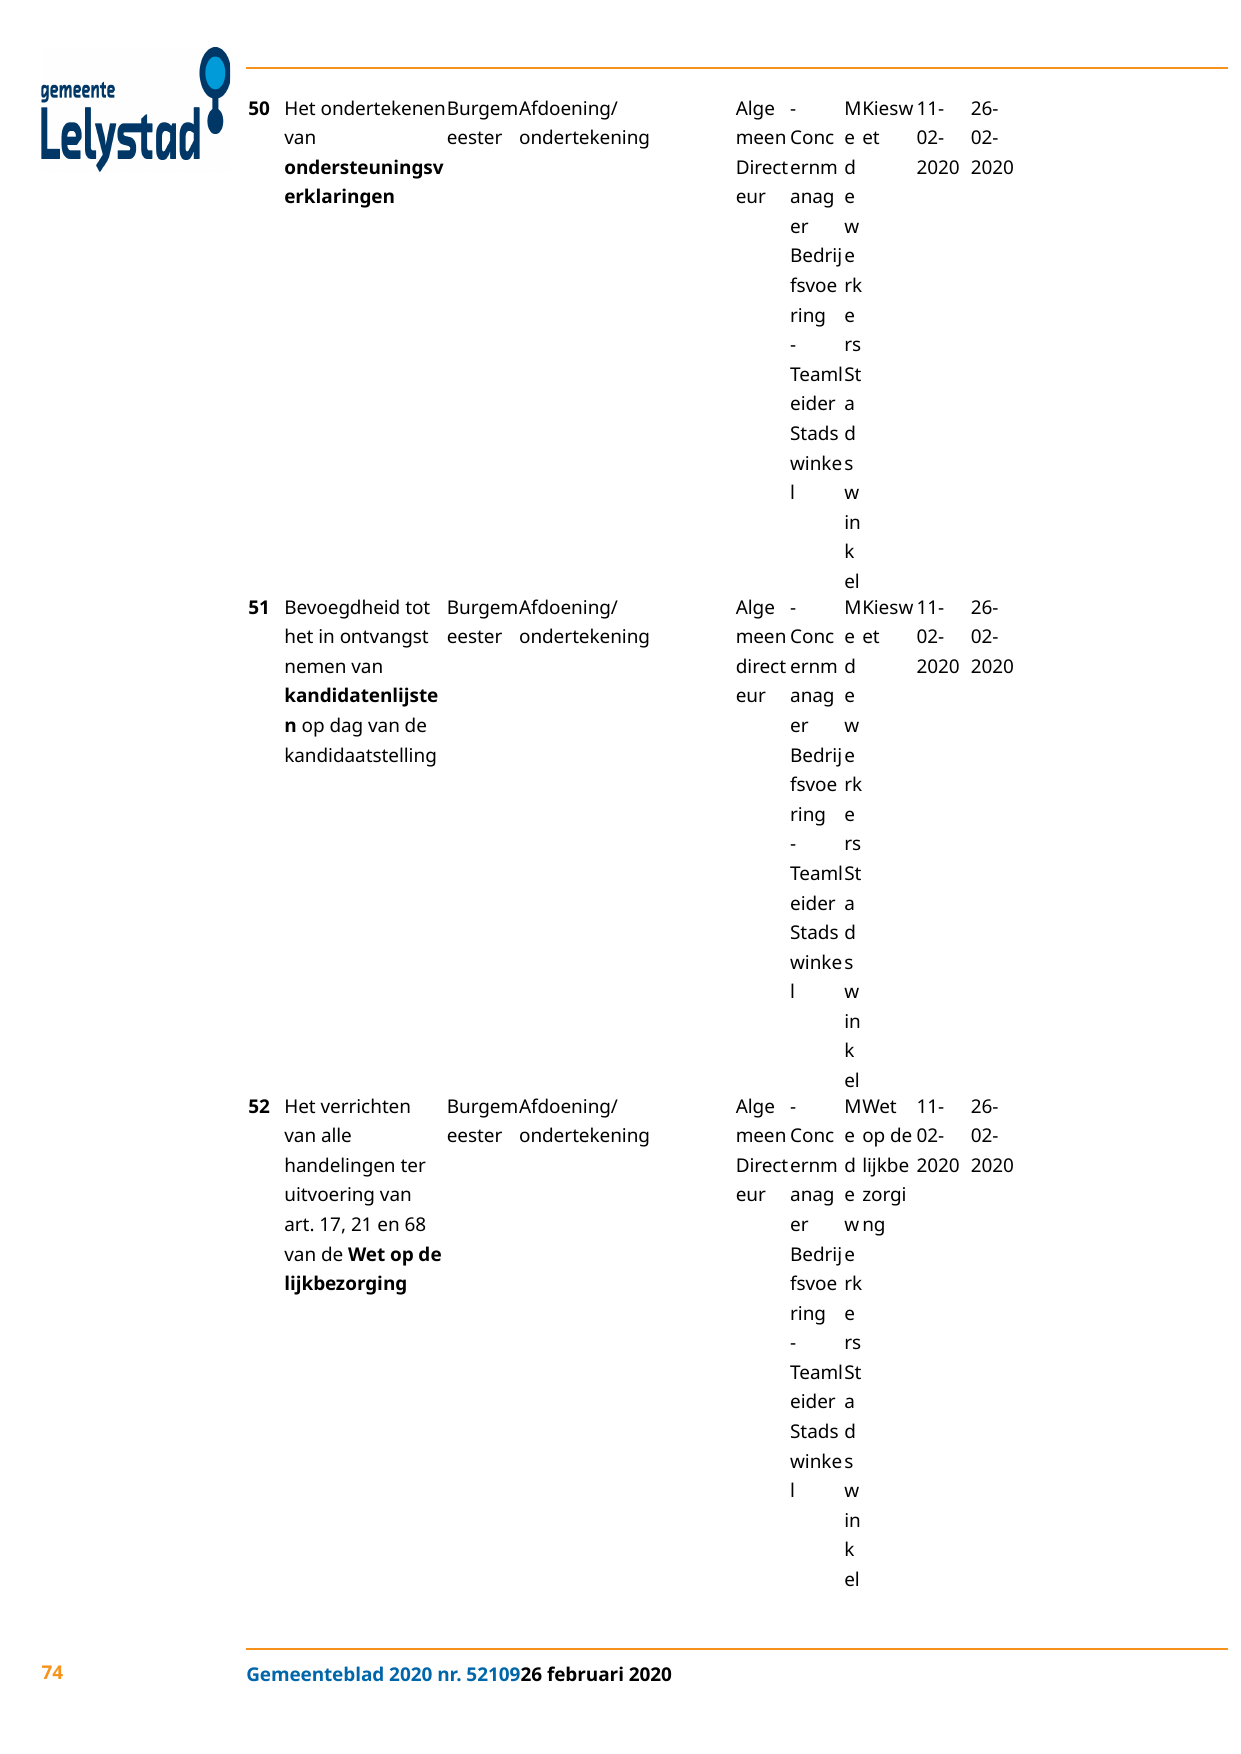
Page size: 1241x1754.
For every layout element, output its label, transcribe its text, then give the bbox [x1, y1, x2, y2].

table_cell 26-02-2020 [971, 95, 1025, 594]
table_cell - Concernmanager Bedrijfsvoering - Teamleider Stadswinkel [790, 95, 844, 594]
table_cell Afdoening/ondertekening [519, 594, 736, 1093]
table_cell Wet op de lijkbezorging [862, 1093, 916, 1592]
table_cell Medewerkers Stadswinkel [844, 594, 862, 1093]
table_cell [1025, 594, 1097, 1093]
table_cell 52 [248, 1093, 284, 1592]
table_cell 50 [248, 95, 284, 594]
table_cell Kieswet [862, 594, 916, 1093]
table_cell [1025, 1093, 1097, 1592]
table_cell Bevoegdheid tot het in ontvangst nemen van kandidatenlijsten op dag van de kandidaatstelling [284, 594, 447, 1093]
table_cell Burgemeester [447, 1093, 519, 1592]
table_cell - Concernmanager Bedrijfsvoering - Teamleider Stadswinkel [790, 594, 844, 1093]
picture [41, 47, 231, 172]
table_cell Afdoening/ondertekening [519, 1093, 736, 1592]
table_cell Kieswet [862, 95, 916, 594]
table_cell Burgemeester [447, 594, 519, 1093]
table_cell Algemeen Directeur [736, 95, 790, 594]
table_cell 51 [248, 594, 284, 1093]
table_cell [1097, 594, 1133, 1093]
table_cell Algemeen Directeur [736, 1093, 790, 1592]
table_cell 11-02-2020 [916, 95, 971, 594]
table_cell [1025, 95, 1097, 594]
table_cell Het ondertekenen van ondersteuningsverklaringen [284, 95, 447, 594]
table_cell Algemeen directeur [736, 594, 790, 1093]
table_cell Medewerkers Stadswinkel [844, 95, 862, 594]
table_cell 11-02-2020 [916, 1093, 971, 1592]
table_cell - Concernmanager Bedrijfsvoering - Teamleider Stadswinkel [790, 1093, 844, 1592]
table_cell 11-02-2020 [916, 594, 971, 1093]
table_cell [1097, 95, 1133, 594]
table_cell Burgemeester [447, 95, 519, 594]
table_cell [1097, 1093, 1133, 1592]
table_cell 26-02-2020 [971, 1093, 1025, 1592]
table_cell 26-02-2020 [971, 594, 1025, 1093]
table_cell Medewerkers Stadswinkel [844, 1093, 862, 1592]
table_cell Afdoening/ondertekening [519, 95, 736, 594]
table_cell Het verrichten van alle handelingen ter uitvoering van art. 17, 21 en 68 van de Wet op de lijkbezorging [284, 1093, 447, 1592]
